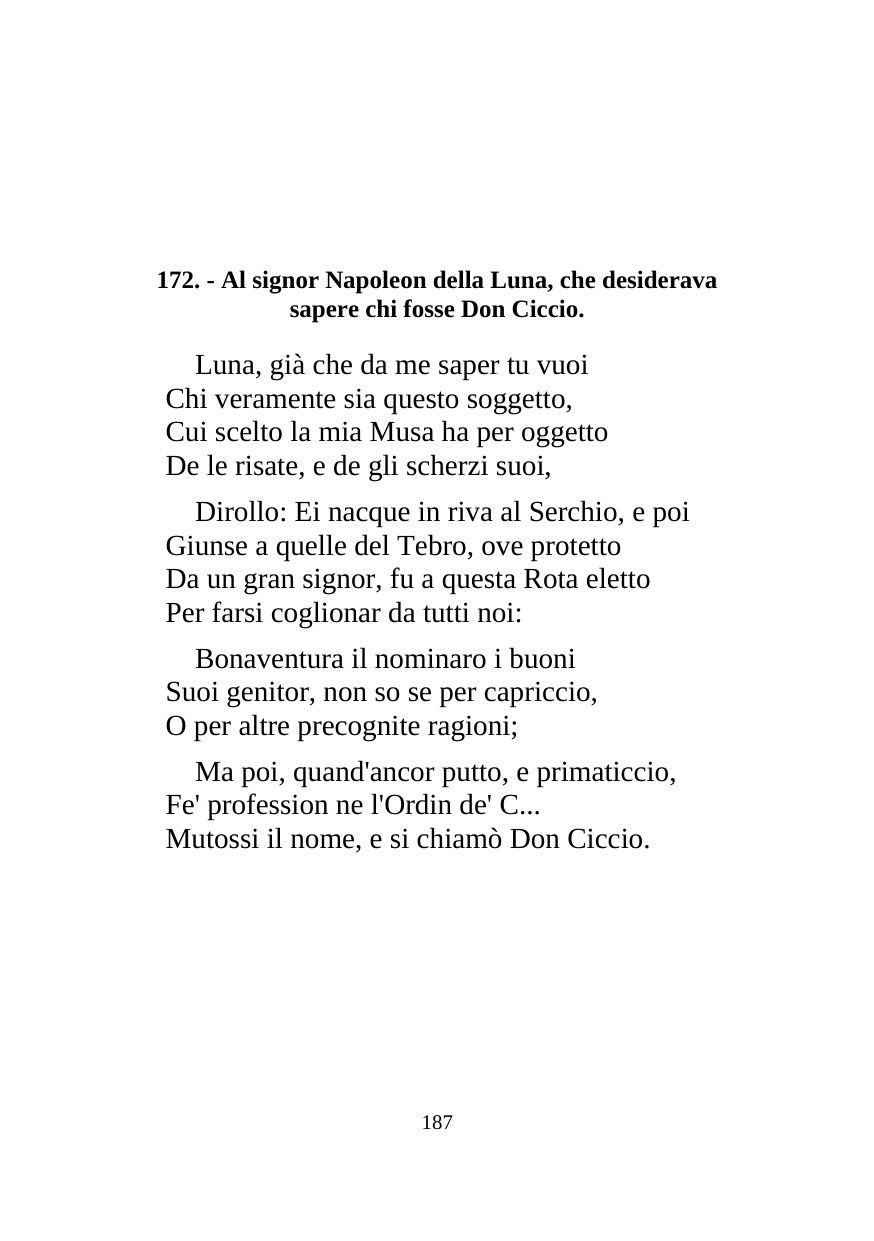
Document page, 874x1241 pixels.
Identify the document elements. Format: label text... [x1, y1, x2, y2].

text Luna, già che da me saper tu vuoi Chi veramente sia questo soggetto, Cui scelto la mia Musa ha per oggetto De le risate, e de gli scherzi suoi, [165, 347, 768, 482]
text Dirollo: Ei nacque in riva al Serchio, e poi Giunse a quelle del Tebro, ove protetto Da un gran signor, fu a questa Rota eletto Per farsi coglionar da tutti noi: [165, 494, 768, 628]
text Bonaventura il nominaro i buoni Suoi genitor, non so se per capriccio, O per altre precognite ragioni; [165, 641, 768, 741]
text Ma poi, quand'ancor putto, e primaticcio, Fe' profession ne l'Ordin de' C... Mutossi il nome, e si chiamò Don Ciccio. [165, 754, 768, 854]
text 172. - Al signor Napoleon della Luna, che desiderava sapere chi fosse Don Ciccio. [106, 265, 768, 322]
